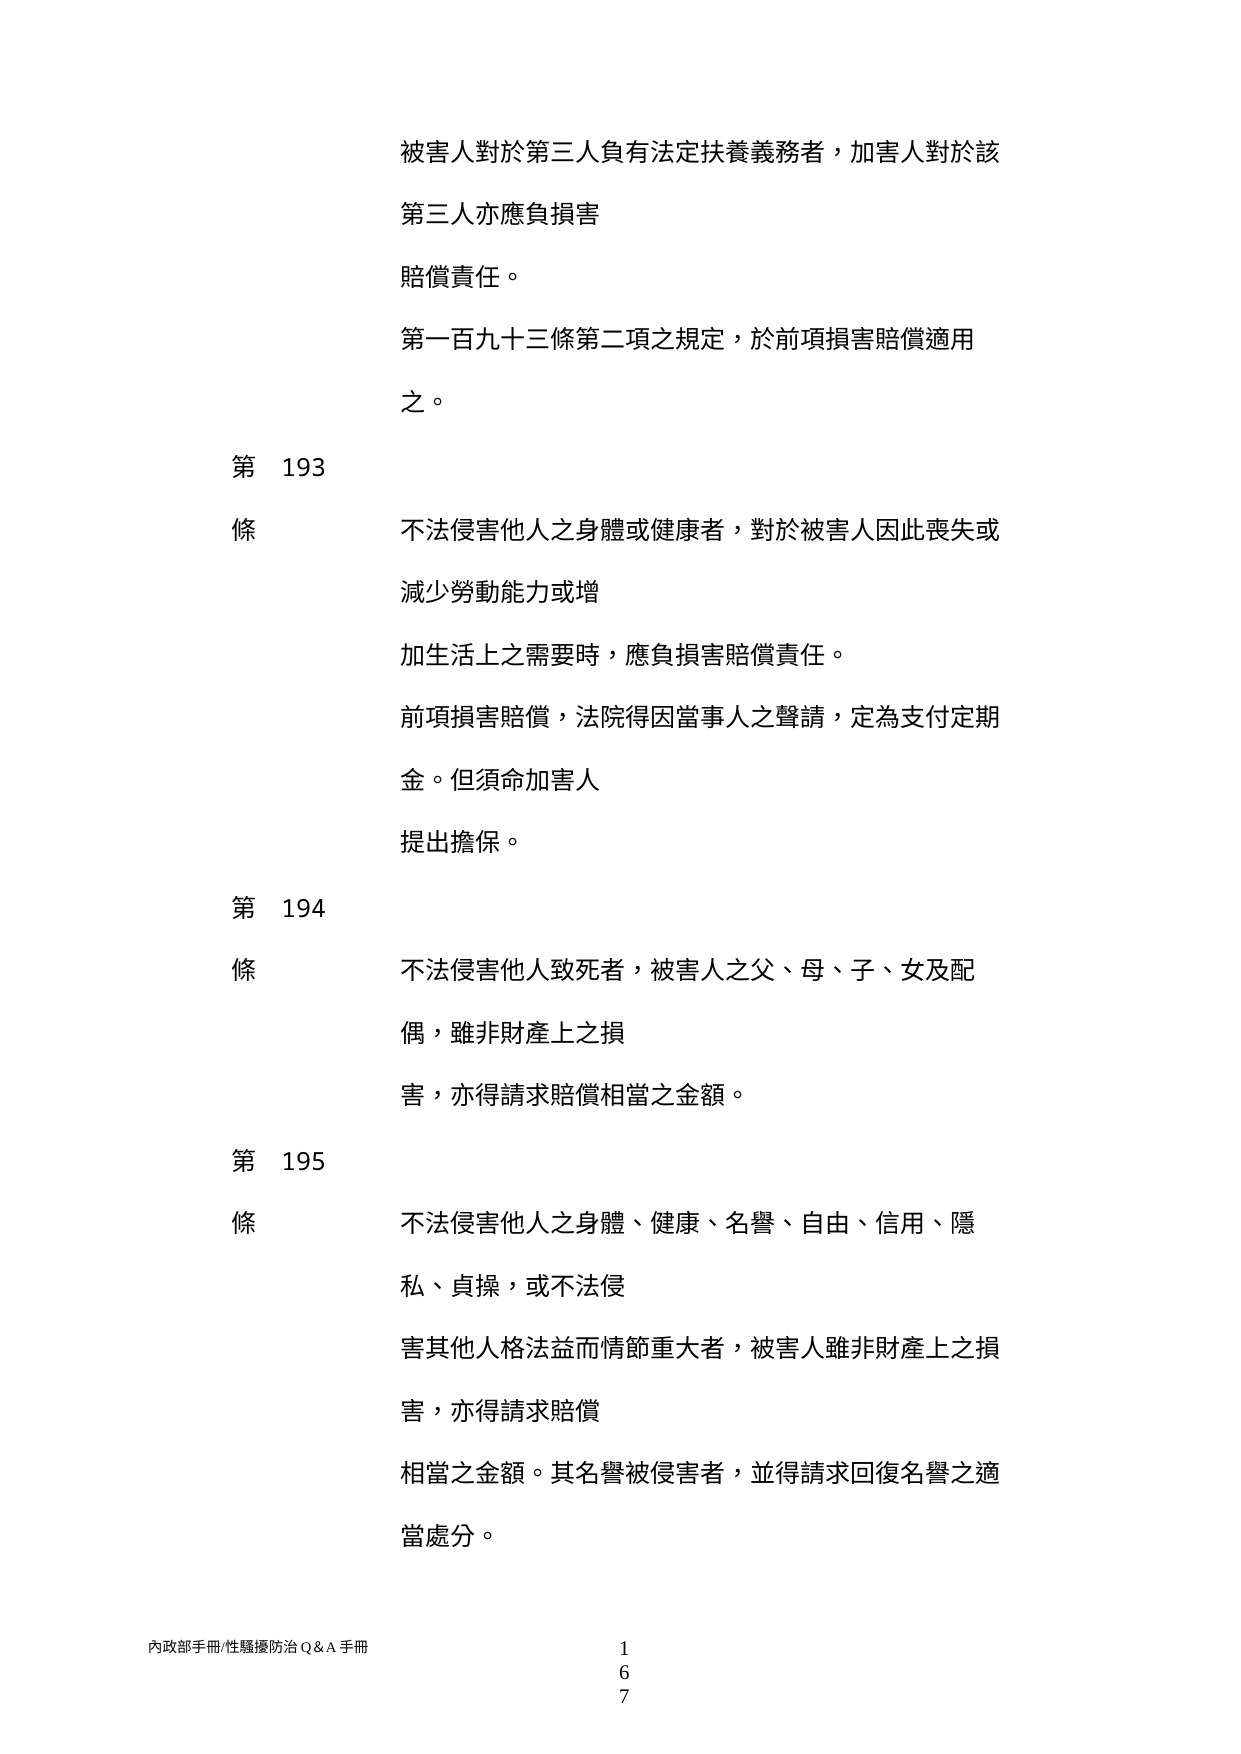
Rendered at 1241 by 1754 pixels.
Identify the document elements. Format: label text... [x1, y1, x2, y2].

table_cell [148, 105, 1092, 1558]
table_cell 第 195 條 [229, 1116, 399, 1557]
table_cell [229, 107, 399, 423]
table_cell 不法侵害他人致死者，被害人之父、母、子、女及配偶，雖非財產上之損 害，亦得請求賠償相當之金額。 [399, 863, 1011, 1116]
table_cell 不法侵害他人之身體或健康者，對於被害人因此喪失或減少勞動能力或增 加生活上之需要時，應負損害賠償責任。 前項損害賠償，法院得因當事人之聲請，定為支付定期金。但須命加害人 提出擔保。 [399, 423, 1011, 863]
table_cell 不法侵害他人之身體、健康、名譽、自由、信用、隱私、貞操，或不法侵 害其他人格法益而情節重大者，被害人雖非財產上之損害，亦得請求賠償 相當之金額。其名譽被侵害者，並得請求回復名譽之適當處分。 [399, 1116, 1011, 1557]
table_cell 第 194 條 [229, 863, 399, 1116]
table_cell 被害人對於第三人負有法定扶養義務者，加害人對於該第三人亦應負損害 賠償責任。 第一百九十三條第二項之規定，於前項損害賠償適用之。 [399, 107, 1011, 423]
table_cell 第 193 條 [229, 423, 399, 863]
